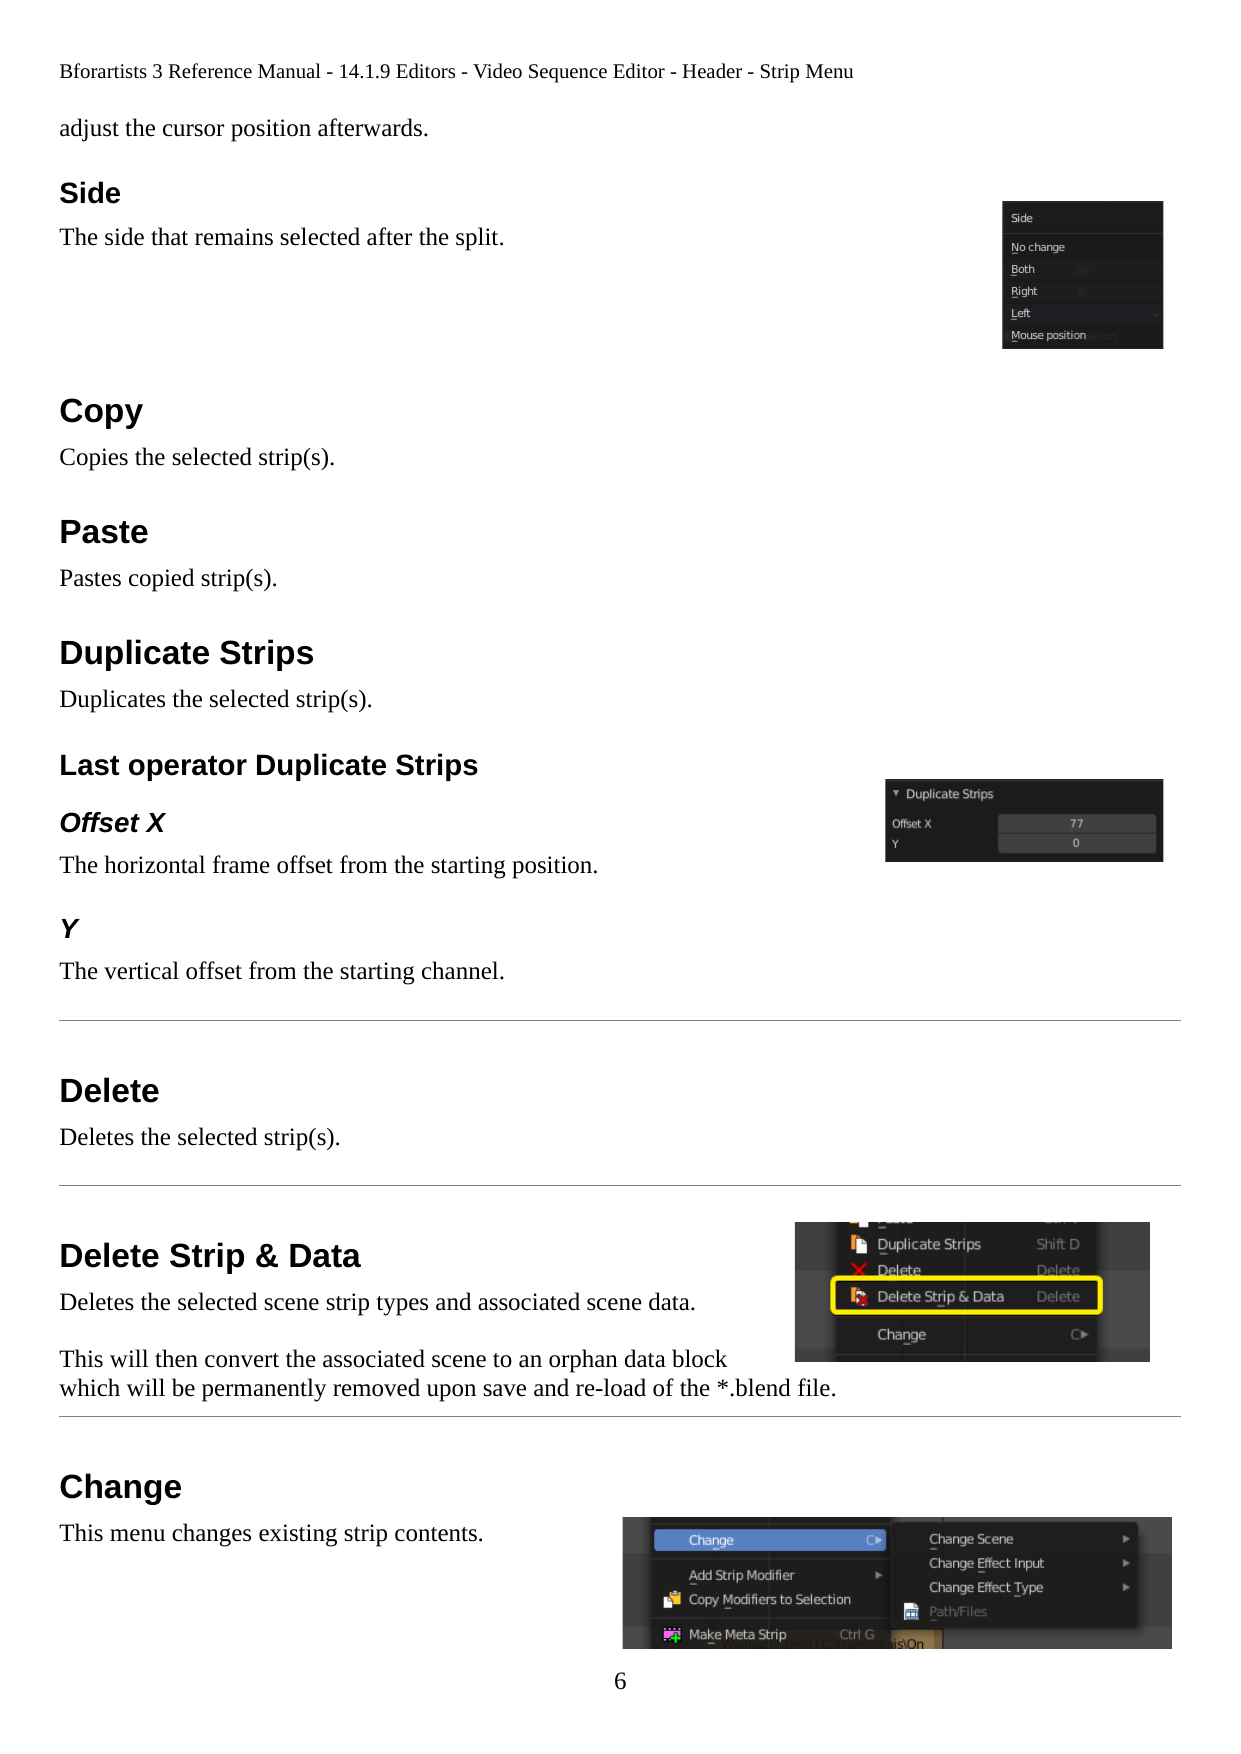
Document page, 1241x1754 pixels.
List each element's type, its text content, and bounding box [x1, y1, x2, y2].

picture [885, 779, 1164, 862]
subtitle Duplicate Strips [59, 633, 1181, 671]
text Duplicates the selected strip(s). [59, 684, 1181, 712]
text adjust the cursor position afterwards. [59, 113, 1181, 141]
subtitle Side [59, 176, 1181, 210]
picture [1002, 201, 1164, 349]
text This will then convert the associated scene to an orphan data block which will be permanently removed upon save and re-load of the *.blend file. [59, 1344, 1181, 1402]
text Deletes the selected scene strip types and associated scene data. [59, 1287, 794, 1316]
text The horizontal frame offset from the starting position. [59, 851, 1181, 879]
text The vertical offset from the starting channel. [59, 956, 1181, 985]
subtitle Delete [59, 1071, 1181, 1109]
subtitle [1164, 806, 1181, 838]
picture [622, 1517, 1172, 1649]
subtitle Offset X [59, 806, 885, 838]
subtitle Change [59, 1467, 1181, 1506]
subtitle Last operator Duplicate Strips [59, 747, 1181, 781]
subtitle Y [59, 912, 1181, 944]
subtitle Copy [59, 391, 1181, 429]
subtitle Delete Strip & Data [59, 1236, 794, 1274]
text Copies the selected strip(s). [59, 442, 1181, 470]
text Deletes the selected strip(s). [59, 1122, 1181, 1150]
text The side that remains selected after the split. [59, 222, 1002, 251]
picture [794, 1222, 1150, 1362]
subtitle Paste [59, 512, 1181, 550]
subtitle [1150, 1236, 1181, 1274]
text Pastes copied strip(s). [59, 563, 1181, 591]
text This menu changes existing strip contents. [59, 1518, 622, 1547]
